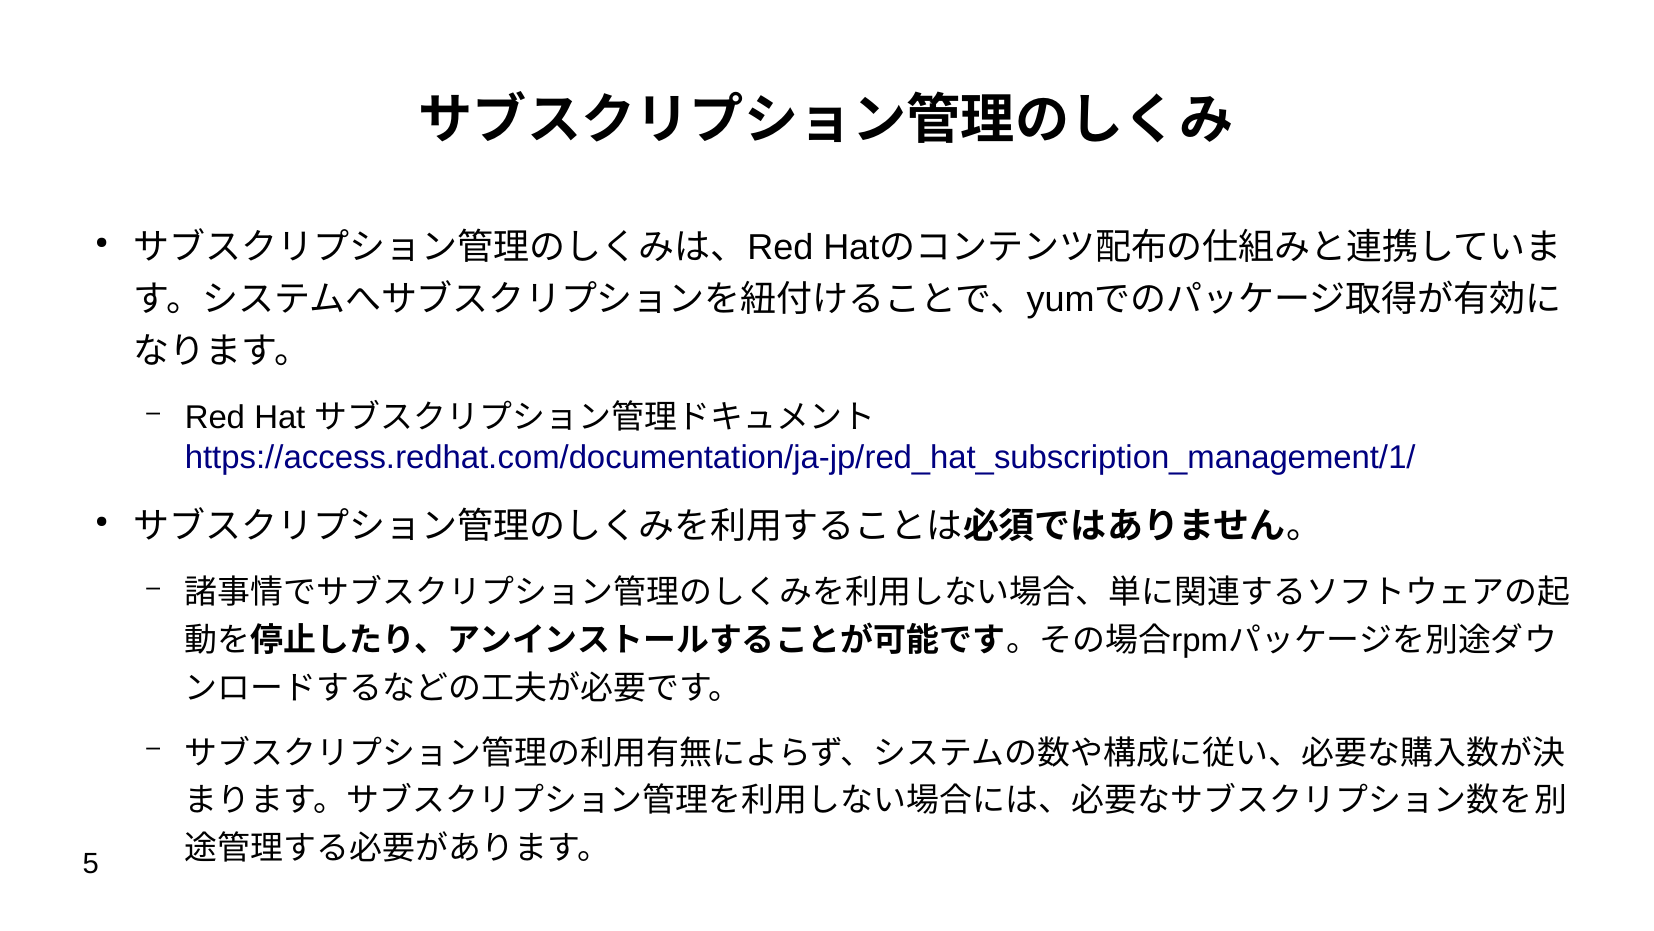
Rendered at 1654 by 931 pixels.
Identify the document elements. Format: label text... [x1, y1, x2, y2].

title サブスクリプション管理のしくみ [82, 37, 1571, 193]
list サブスクリプション管理のしくみは、Red Hatのコンテンツ配布の仕組みと連携しています。システムへサブスクリプションを紐付けることで、yumでのパッケージ取得が有効になります。 Red Hat サブスクリプション管理ドキュメント https://access.redhat.com/documentation/ja-jp/red_hat_subscription_management/1/ サブスクリプション管理のしくみを利用することは必須ではありません。 諸事情でサブスクリプション管理のしくみを利用しない場合、単に関連するソフトウェアの起動を停止したり、アンインストールすることが可能です。その場合rpmパッケージを別途ダウンロードするなどの工夫が必要です。 サブスクリプション管理の利用有無によらず、システムの数や構成に従い、必要な購入数が決まります。サブスクリプション管理を利用しない場合には、必要なサブスクリプション数を別途管理する必要があります。 [82, 217, 1580, 872]
